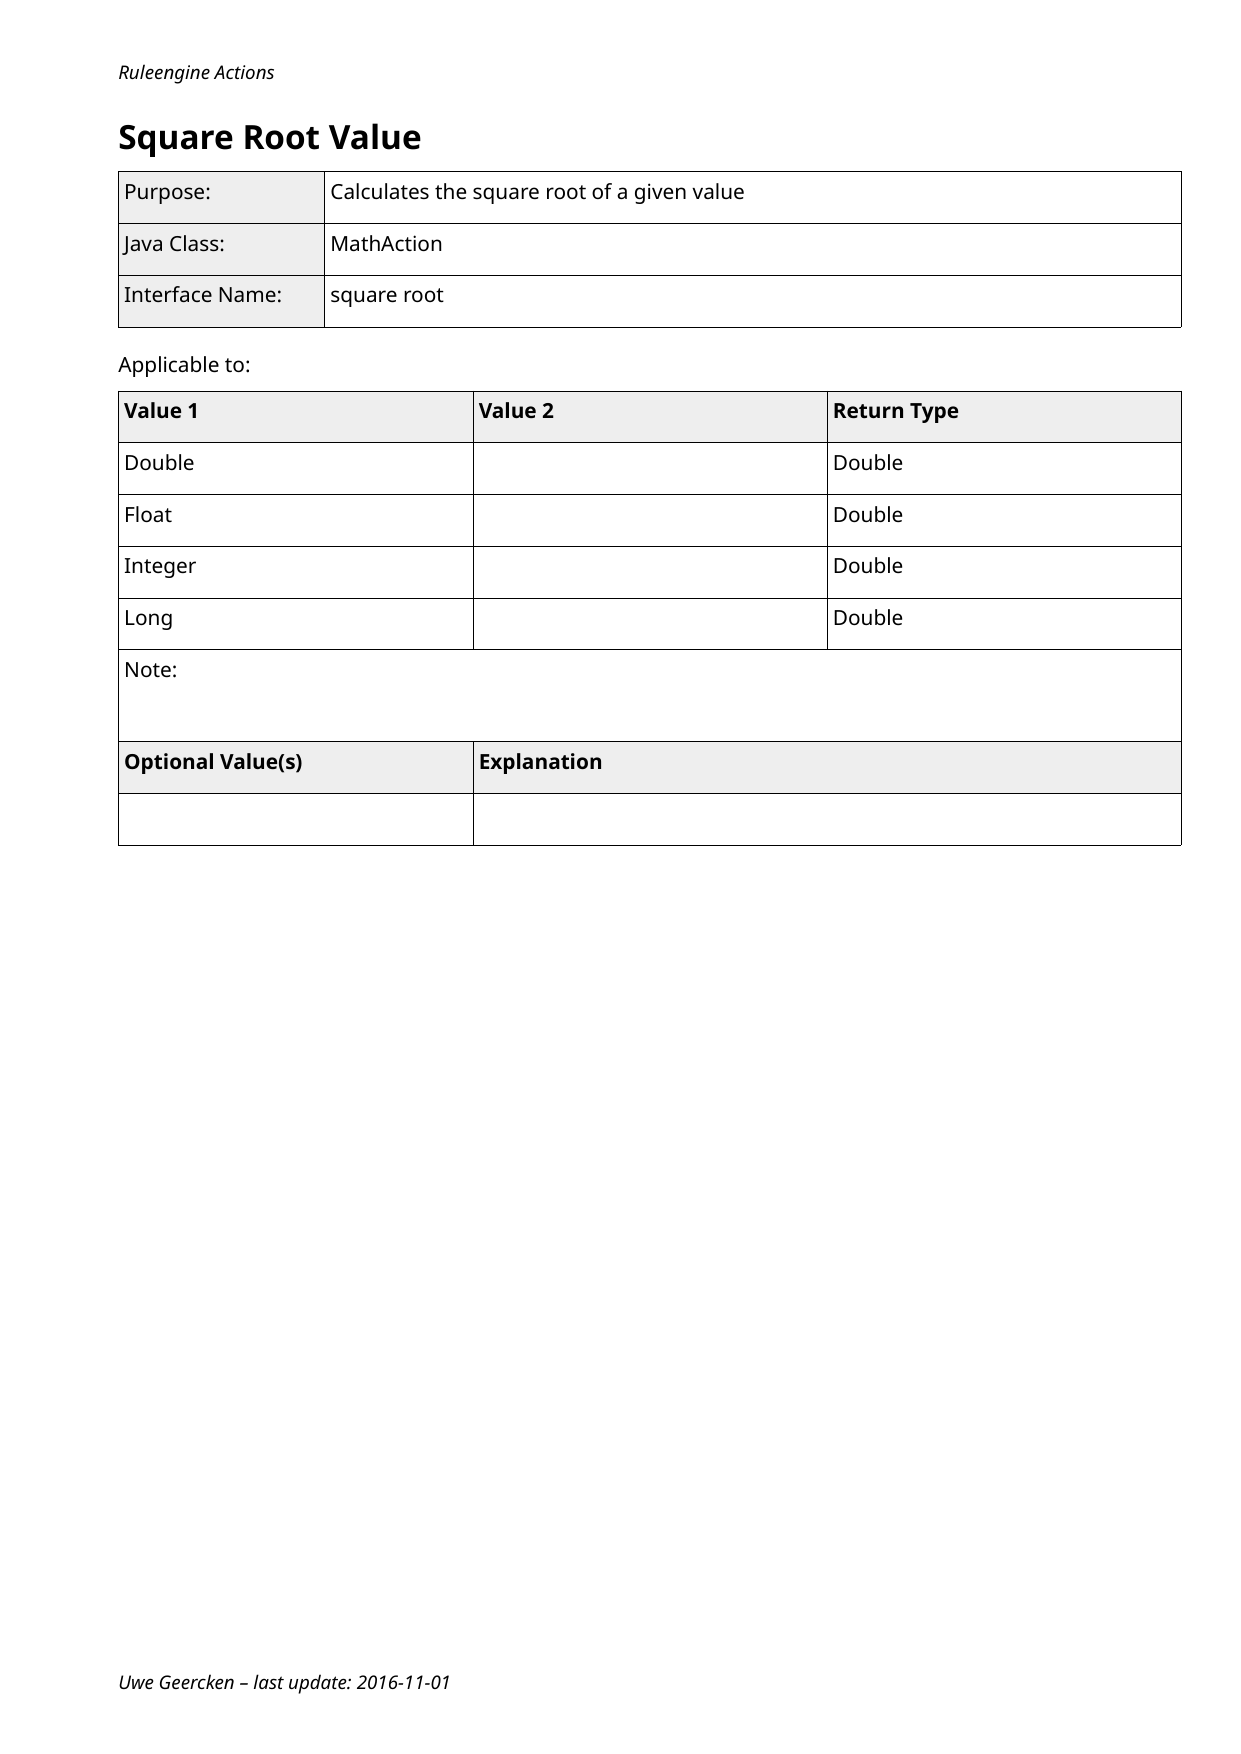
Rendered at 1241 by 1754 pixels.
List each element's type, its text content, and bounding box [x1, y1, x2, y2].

table_cell Double [828, 495, 1181, 546]
table_cell [474, 794, 1181, 845]
table_cell Double [828, 599, 1181, 649]
table_cell [474, 443, 827, 494]
table_header Purpose: [119, 172, 324, 223]
table_cell Integer [119, 547, 473, 598]
table_header Value 1 [119, 392, 473, 442]
table_cell MathAction [325, 224, 1181, 275]
table_cell Interface Name: [119, 276, 324, 327]
table_header Calculates the square root of a given value [325, 172, 1181, 223]
table_cell [474, 599, 827, 649]
table_cell square root [325, 276, 1181, 327]
table_cell Long [119, 599, 473, 649]
table_header Return Type [828, 392, 1181, 442]
table_cell Double [828, 443, 1181, 494]
table_cell Double [828, 547, 1181, 598]
table_cell [119, 794, 473, 845]
table_cell Note: [119, 650, 1181, 741]
table_cell Optional Value(s) [119, 742, 473, 793]
table_cell [474, 495, 827, 546]
text Square Root Value [118, 114, 1181, 159]
table_cell Java Class: [119, 224, 324, 275]
table_cell Explanation [474, 742, 1181, 793]
text Applicable to: [118, 350, 1181, 379]
table_header Value 2 [474, 392, 827, 442]
table_cell [474, 547, 827, 598]
table_cell Double [119, 443, 473, 494]
table_cell Float [119, 495, 473, 546]
